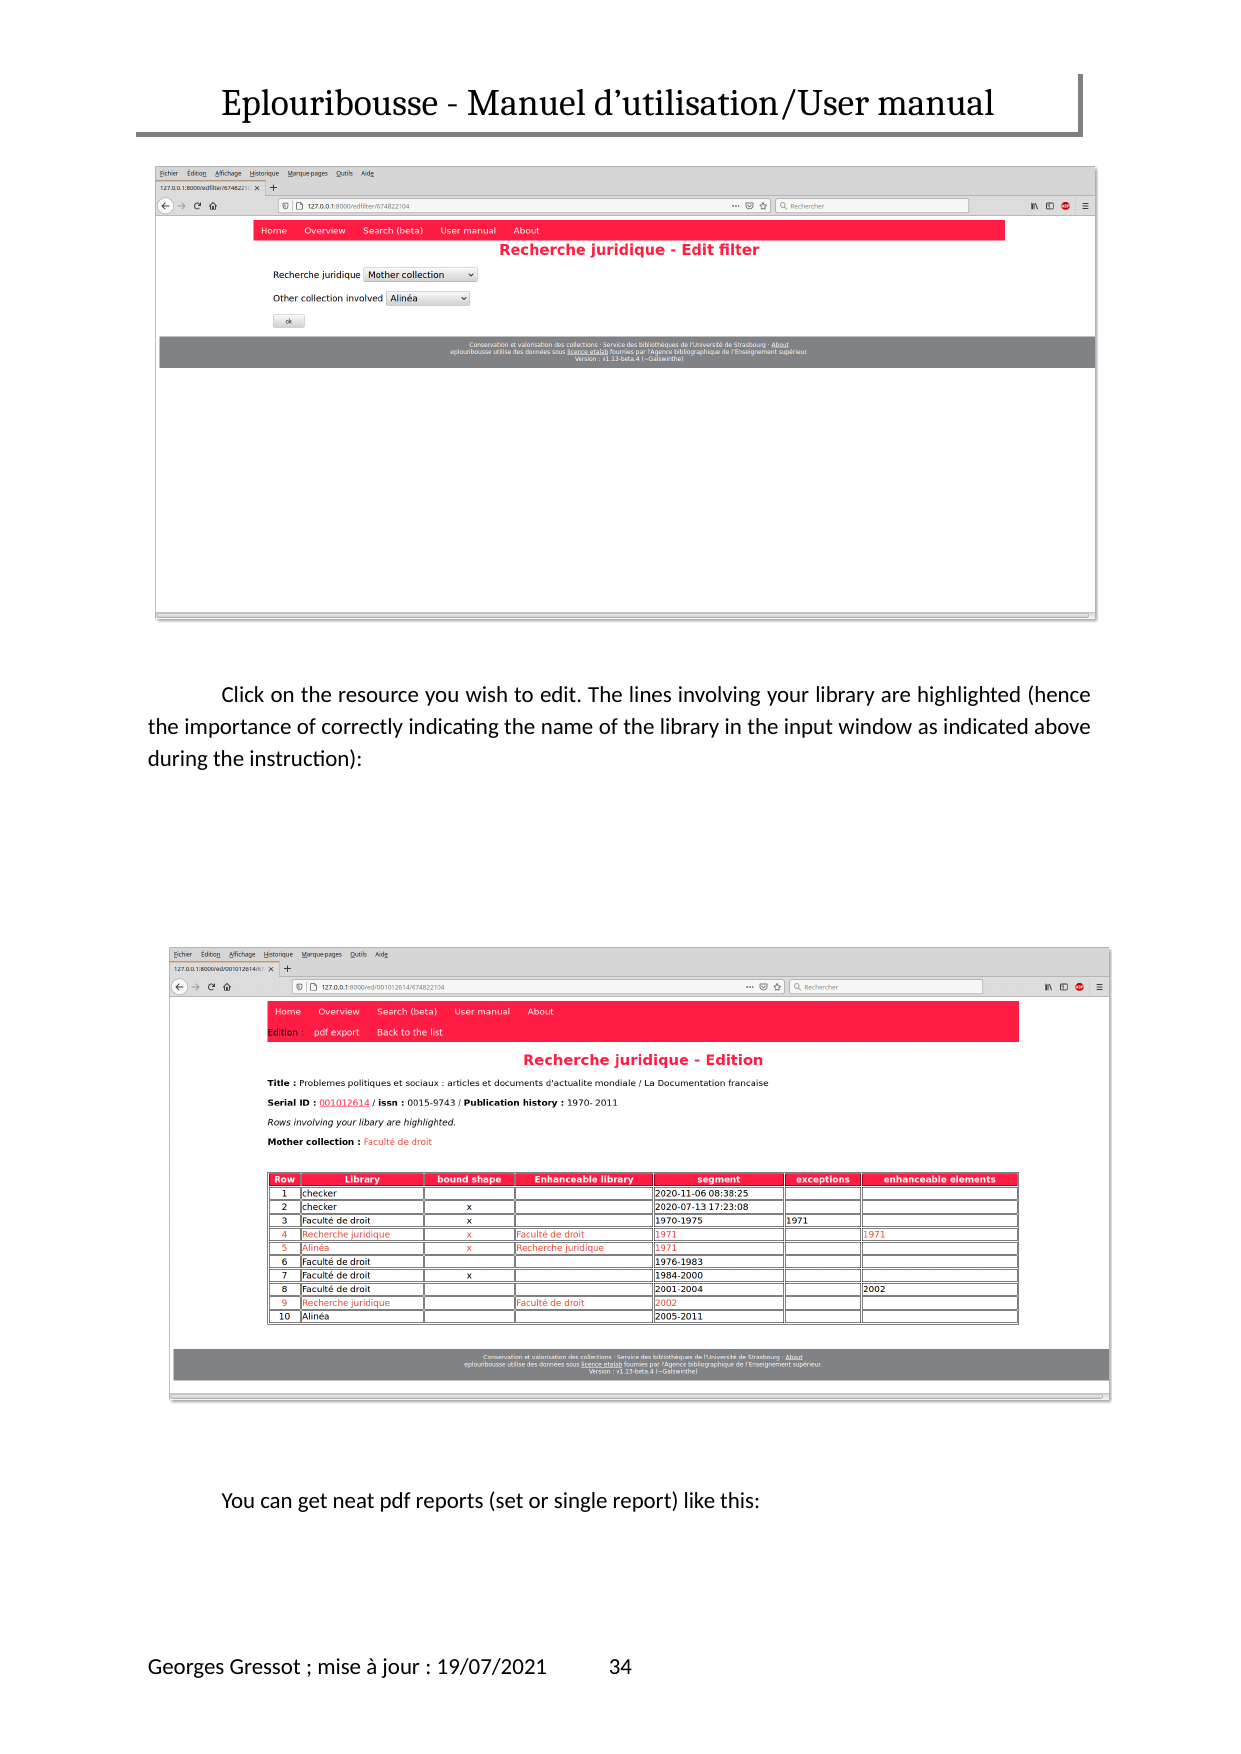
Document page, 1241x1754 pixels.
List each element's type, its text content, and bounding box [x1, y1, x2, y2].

picture [167, 945, 1113, 1404]
text You can get neat pdf reports (set or single report) like this: [148, 1486, 1093, 1514]
text Click on the resource you wish to edit. The lines involving your library are highlighted (hence the importance of correctly indicating the name of the library in the input window as indicated above during the instruction): [148, 680, 1093, 772]
picture [153, 164, 1099, 623]
